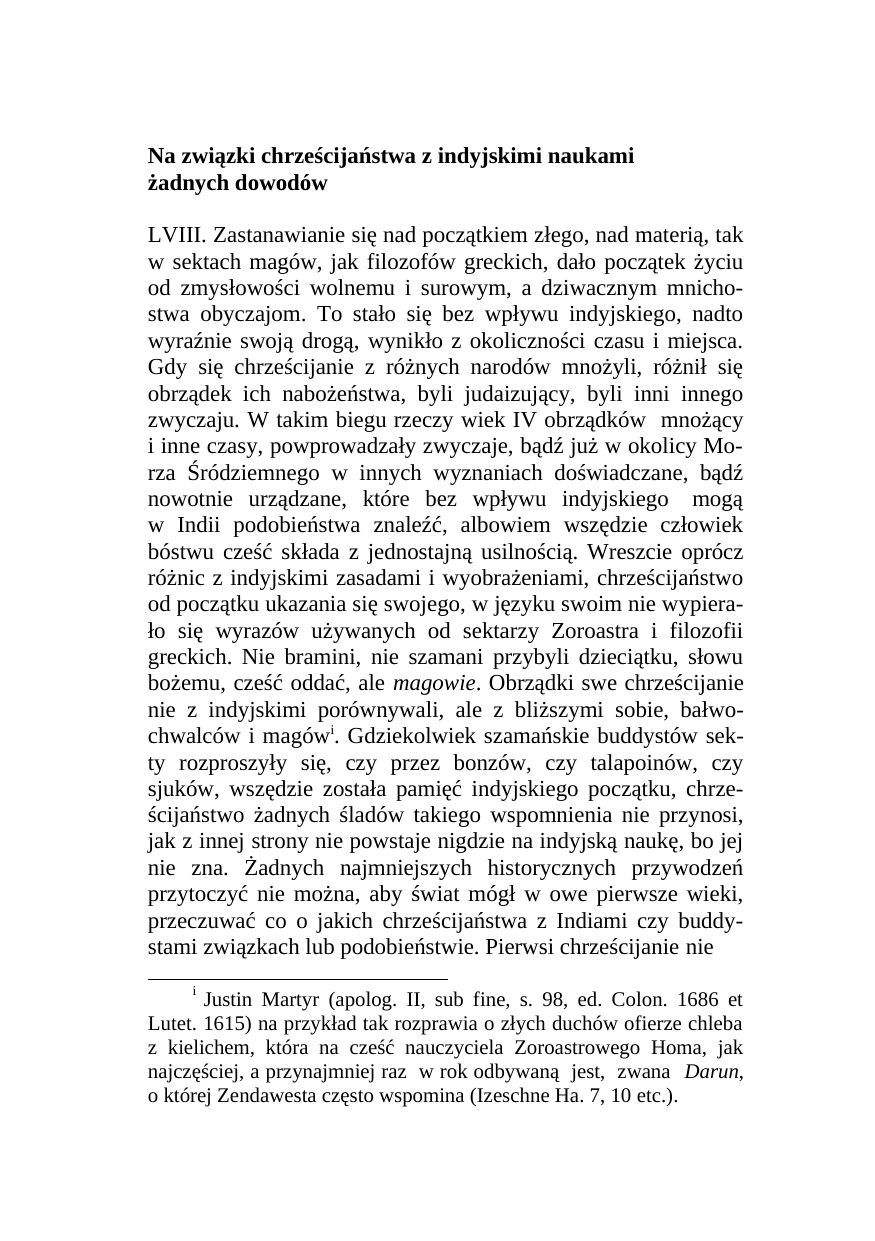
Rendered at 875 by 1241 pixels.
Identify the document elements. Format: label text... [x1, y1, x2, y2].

subtitle Na związki chrześcijaństwa z indyjskimi naukami [148, 143, 868, 169]
text LVIII. Zastanawianie się nad początkiem złego, nad materią, tak w sektach magów, jak filozofów greckich, dało początek życiu od zmysłowości wolnemu i surowym, a dziwacznym mnicho- stwa obyczajom. To stało się bez wpływu indyjskiego, nadto wyraźnie swoją drogą, wynikło z okoliczności czasu i miejsca. Gdy się chrześcijanie z różnych narodów mnożyli, różnił się obrządek ich nabożeństwa, byli judaizujący, byli inni innego zwyczaju. W takim biegu rzeczy wiek IV obrządków mnożący i inne czasy, powprowadzały zwyczaje, bądź już w okolicy Mo- rza Śródziemnego w innych wyznaniach doświadczane, bądź nowotnie urządzane, które bez wpływu indyjskiego mogą w Indii podobieństwa znaleźć, albowiem wszędzie człowiek bóstwu cześć składa z jednostajną usilnością. Wreszcie oprócz różnic z indyjskimi zasadami i wyobrażeniami, chrześcijaństwo od początku ukazania się swojego, w języku swoim nie wypiera- ło się wyrazów używanych od sektarzy Zoroastra i filozofii greckich. Nie bramini, nie szamani przybyli dzieciątku, słowu bożemu, cześć oddać, ale magowie. Obrządki swe chrześcijanie nie z indyjskimi porównywali, ale z bliższymi sobie, bałwo- chwalców i magówi. Gdziekolwiek szamańskie buddystów sek- ty rozproszyły się, czy przez bonzów, czy talapoinów, czy sjuków, wszędzie została pamięć indyjskiego początku, chrze- ścijaństwo żadnych śladów takiego wspomnienia nie przynosi, jak z innej strony nie powstaje nigdzie na indyjską naukę, bo jej nie zna. Żadnych najmniejszych historycznych przywodzeń przytoczyć nie można, aby świat mógł w owe pierwsze wieki, przeczuwać co o jakich chrześcijaństwa z Indiami czy buddy- stami związkach lub podobieństwie. Pierwsi chrześcijanie nie [148, 221, 744, 959]
text żadnych dowodów [148, 169, 868, 196]
text i Justin Martyr (apolog. II, sub fine, s. 98, ed. Colon. 1686 et Lutet. 1615) na przykład tak rozprawia o złych duchów ofierze chleba z kielichem, która na cześć nauczyciela Zoroastrowego Homa, jak najczęściej, a przynajmniej raz w rok odbywaną jest, zwana Darun, o której Zendawesta często wspomina (Izeschne Ha. 7, 10 etc.). [148, 978, 744, 1107]
